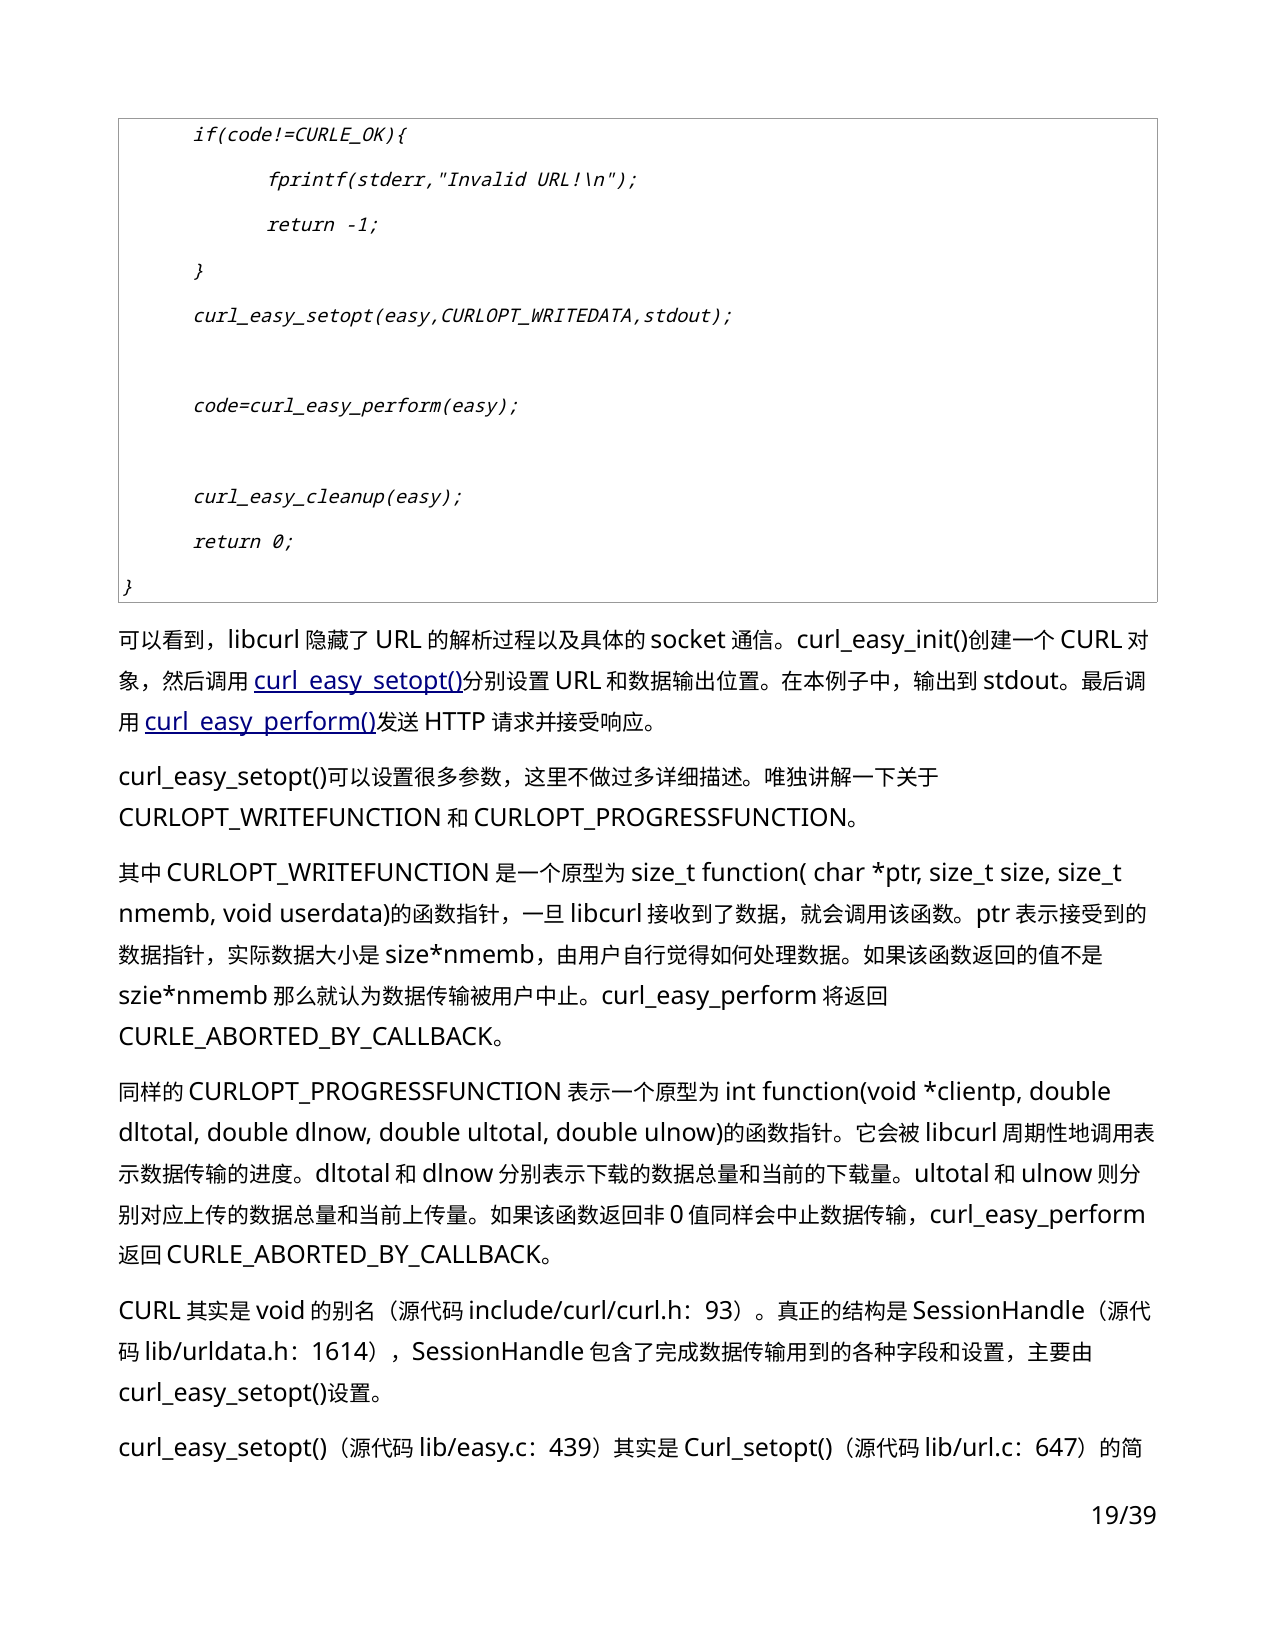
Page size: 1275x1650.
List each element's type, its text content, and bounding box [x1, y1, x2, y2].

text } [119, 254, 1157, 282]
text 其中CURLOPT_WRITEFUNCTION是一个原型为size_t function( char *ptr, size_t size, size_t nmemb, void userdata)的函数指针，一旦libcurl接收到了数据，就会调用该函数。ptr表示接受到的数据指针，实际数据大小是size*nmemb，由用户自行觉得如何处理数据。如果该函数返回的值不是szie*nmemb那么就认为数据传输被用户中止。curl_easy_perform将返回CURLE_ABORTED_BY_CALLBACK。 [118, 855, 1157, 1052]
text return 0; [119, 525, 1157, 554]
text curl_easy_cleanup(easy); [119, 480, 1157, 508]
text 同样的CURLOPT_PROGRESSFUNCTION表示一个原型为int function(void *clientp, double dltotal, double dlnow, double ultotal, double ulnow)的函数指针。它会被libcurl周期性地调用表示数据传输的进度。dltotal和dlnow分别表示下载的数据总量和当前的下载量。ultotal和ulnow则分别对应上传的数据总量和当前上传量。如果该函数返回非0值同样会中止数据传输，curl_easy_perform返回CURLE_ABORTED_BY_CALLBACK。 [118, 1074, 1157, 1271]
text curl_easy_setopt()（源代码lib/easy.c：439）其实是Curl_setopt()（源代码lib/url.c：647）的简 [118, 1429, 1157, 1464]
text code=curl_easy_perform(easy); [119, 389, 1157, 418]
text } [119, 570, 1157, 602]
text if(code!=CURLE_OK){ [119, 119, 1157, 147]
text 可以看到，libcurl隐藏了URL的解析过程以及具体的socket通信。curl_easy_init()创建一个CURL对象，然后调用curl_easy_setopt()分别设置URL和数据输出位置。在本例子中，输出到stdout。最后调用curl_easy_perform()发送HTTP请求并接受响应。 [118, 622, 1157, 737]
text curl_easy_setopt(easy,CURLOPT_WRITEDATA,stdout); [119, 299, 1157, 328]
text return -1; [119, 208, 1157, 237]
text fprintf(stderr,"Invalid URL!\n"); [119, 163, 1157, 192]
text CURL其实是void的别名（源代码include/curl/curl.h：93）。真正的结构是SessionHandle（源代码lib/urldata.h：1614），SessionHandle包含了完成数据传输用到的各种字段和设置，主要由curl_easy_setopt()设置。 [118, 1292, 1157, 1408]
text curl_easy_setopt()可以设置很多参数，这里不做过多详细描述。唯独讲解一下关于CURLOPT_WRITEFUNCTION和CURLOPT_PROGRESSFUNCTION。 [118, 759, 1157, 834]
